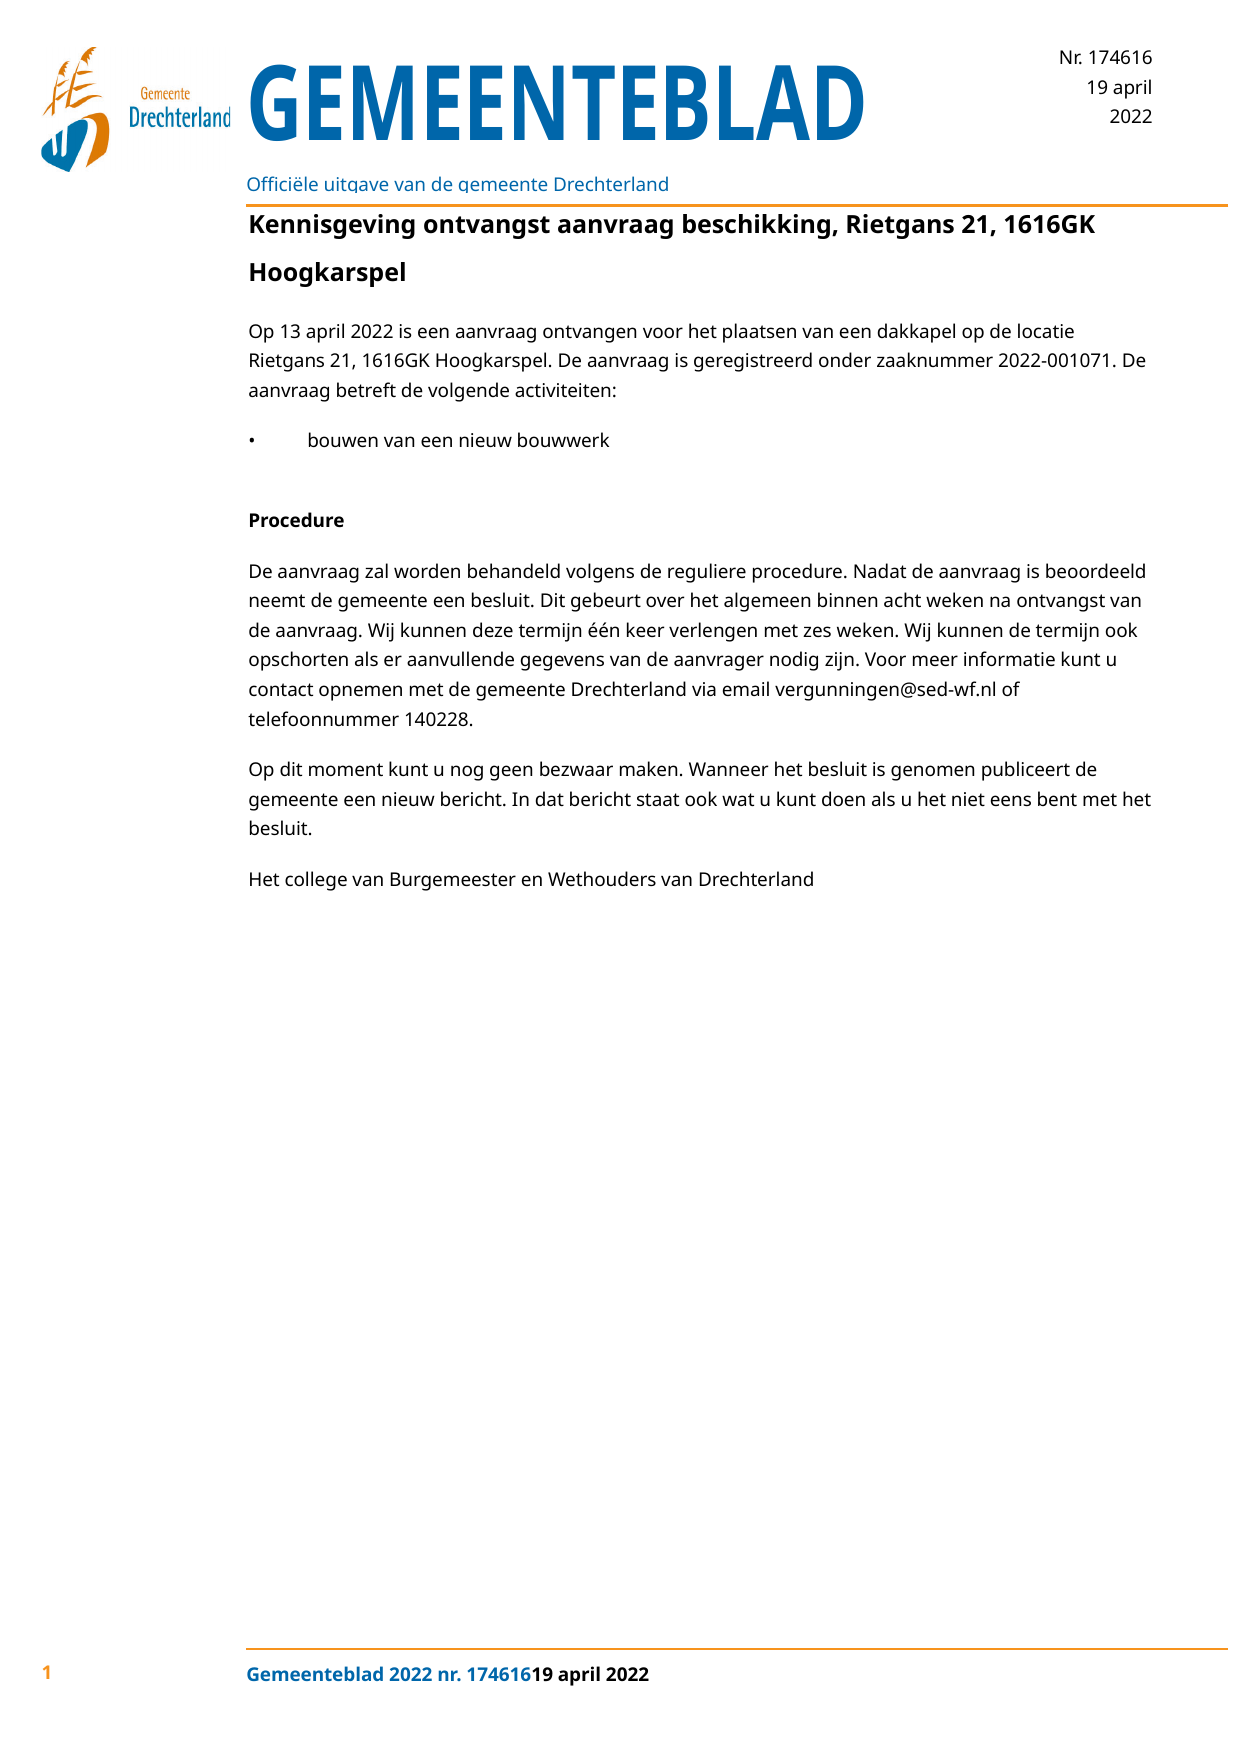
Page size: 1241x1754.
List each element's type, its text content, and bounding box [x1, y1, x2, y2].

text De aanvraag zal worden behandeld volgens de reguliere procedure. Nadat de aanvraag is beoordeeld neemt de gemeente een besluit. Dit gebeurt over het algemeen binnen acht weken na ontvangst van de aanvraag. Wij kunnen deze termijn één keer verlengen met zes weken. Wij kunnen de termijn ook opschorten als er aanvullende gegevens van de aanvrager nodig zijn. Voor meer informatie kunt u contact opnemen met de gemeente Drechterland via email vergunningen@sed-wf.nl of telefoonnummer 140228. [248, 558, 1152, 732]
picture [41, 158, 64, 172]
text Procedure [248, 507, 1152, 533]
text Op dit moment kunt u nog geen bezwaar maken. Wanneer het besluit is genomen publiceert de gemeente een nieuw bericht. In dat bericht staat ook wat u kunt doen als u het niet eens bent met het besluit. [248, 756, 1152, 841]
text Op 13 april 2022 is een aanvraag ontvangen voor het plaatsen van een dakkapel op de locatie Rietgans 21, 1616GK Hoogkarspel. De aanvraag is geregistreerd onder zaaknummer 2022-001071. De aanvraag betreft de volgende activiteiten: [248, 318, 1152, 403]
picture [226, 115, 231, 124]
text Kennisgeving ontvangst aanvraag beschikking, Rietgans 21, 1616GK Hoogkarspel [248, 207, 1152, 288]
text Het college van Burgemeester en Wethouders van Drechterland [248, 866, 1152, 892]
picture [41, 47, 231, 172]
list bouwen van een nieuw bouwwerk [248, 427, 1152, 453]
